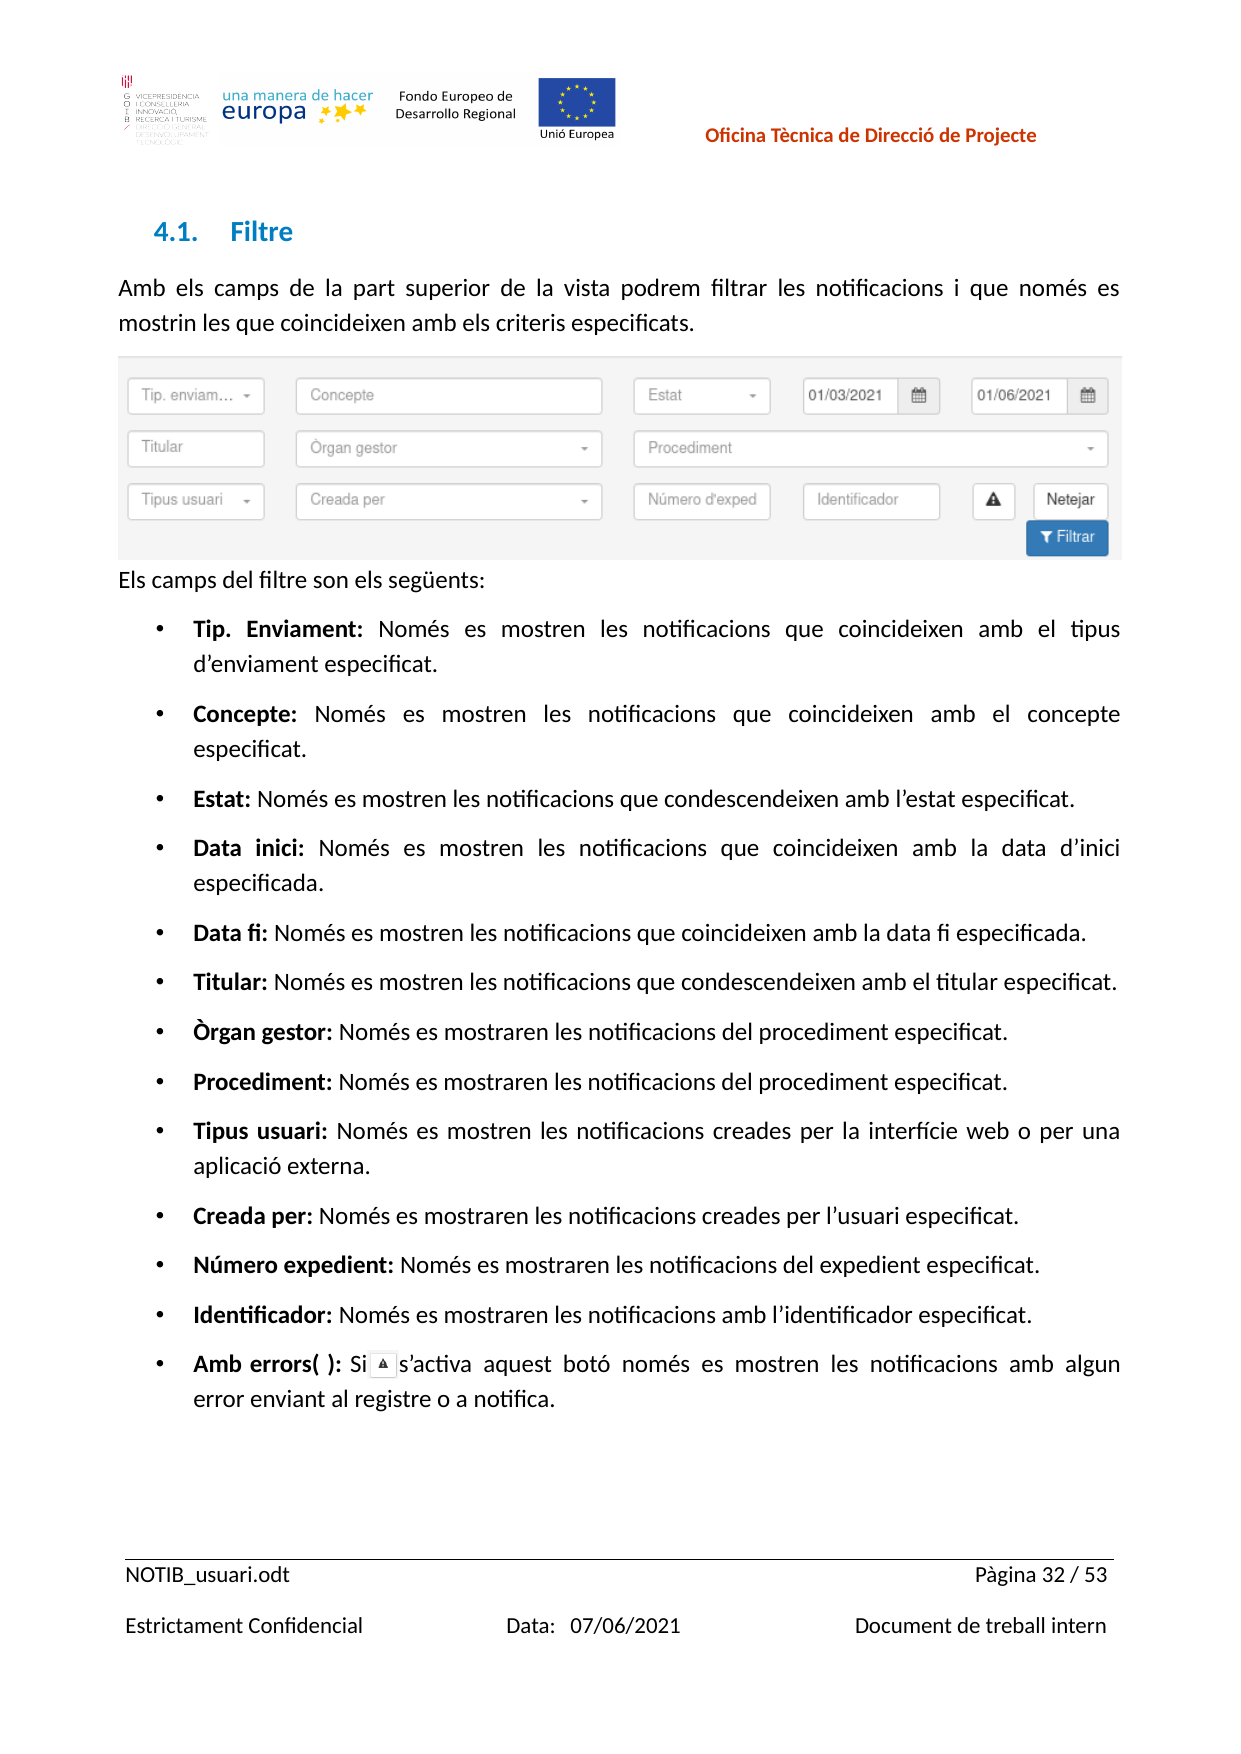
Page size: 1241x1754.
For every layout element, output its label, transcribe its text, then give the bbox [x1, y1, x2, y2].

text Amb els camps de la part superior de la vista podrem filtrar les notificacions i que només es mostrin les que coincideixen amb els criteris especificats. [118, 272, 1122, 338]
picture [219, 73, 621, 147]
picture [118, 356, 1123, 560]
list Procediment: Només es mostraren les notificacions del procediment especificat. [156, 1066, 1122, 1096]
list Tipus usuari: Només es mostren les notificacions creades per la interfície web o per una aplicació externa. [156, 1115, 1122, 1181]
list Estat: Només es mostren les notificacions que condescendeixen amb l’estat especificat. [156, 783, 1122, 813]
list Titular: Només es mostren les notificacions que condescendeixen amb el titular especificat. [156, 966, 1122, 997]
picture [118, 73, 213, 147]
list Tip. Enviament: Només es mostren les notificacions que coincideixen amb el tipus d’enviament especificat. [156, 613, 1122, 679]
list Amb errors( ): Si s’activa aquest botó només es mostren les notificacions amb algun error enviant al registre o a notifica. [156, 1348, 1122, 1414]
list Data fi: Només es mostren les notificacions que coincideixen amb la data fi especificada. [156, 917, 1122, 947]
list Òrgan gestor: Només es mostraren les notificacions del procediment especificat. [156, 1016, 1122, 1047]
list Concepte: Només es mostren les notificacions que coincideixen amb el concepte especificat. [156, 698, 1122, 764]
list Data inici: Només es mostren les notificacions que coincideixen amb la data d’inici especificada. [156, 832, 1122, 898]
text Els camps del filtre son els següents: [118, 560, 1122, 594]
picture [367, 1350, 399, 1379]
list Identificador: Només es mostraren les notificacions amb l’identificador especificat. [156, 1299, 1122, 1329]
list Creada per: Només es mostraren les notificacions creades per l’usuari especificat. [156, 1200, 1122, 1230]
list Número expedient: Només es mostraren les notificacions del expedient especificat. [156, 1249, 1122, 1280]
subtitle Filtre [153, 213, 1122, 249]
